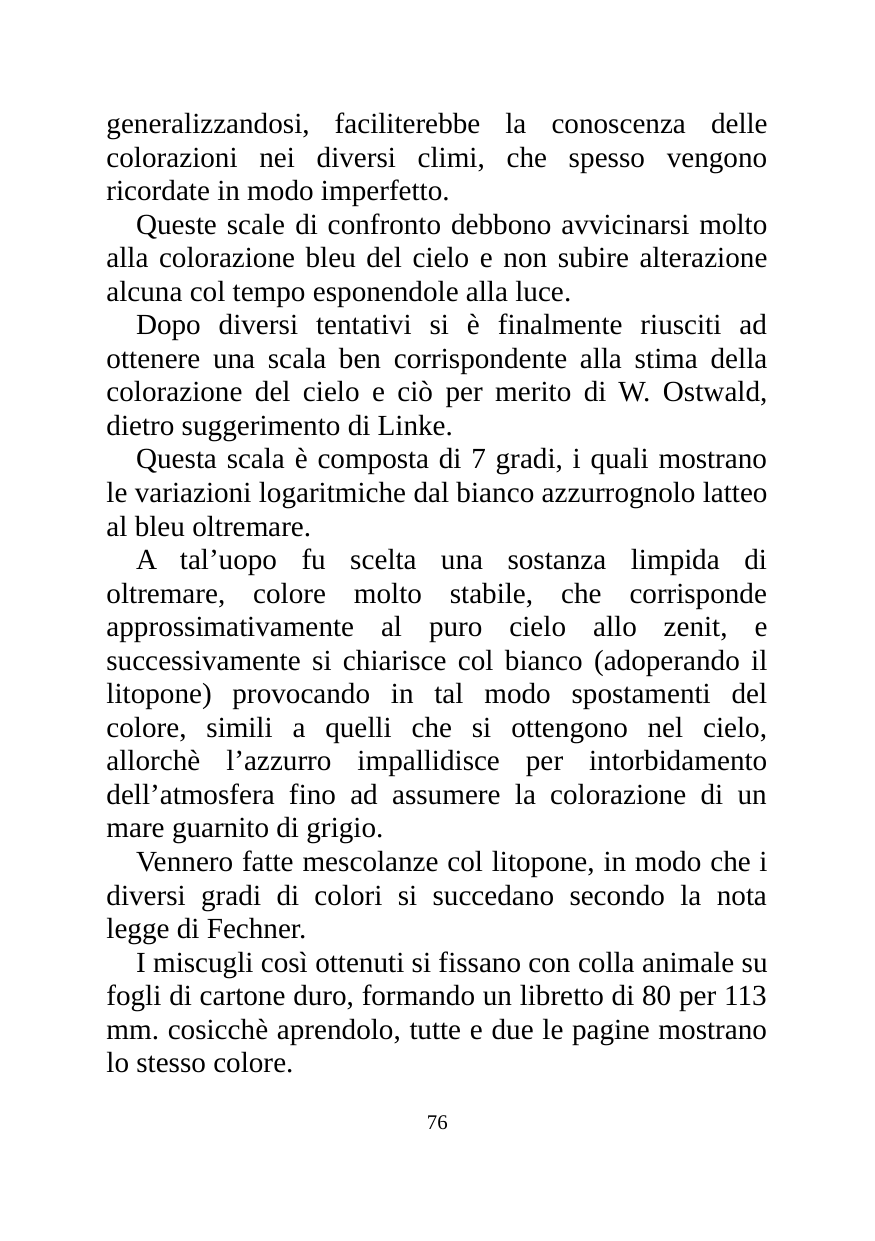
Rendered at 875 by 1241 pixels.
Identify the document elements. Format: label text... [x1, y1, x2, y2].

text Dopo diversi tentativi si è finalmente riusciti ad ottenere una scala ben corrispondente alla stima della colorazione del cielo e ciò per merito di W. Ostwald, dietro suggerimento di Linke. [106, 307, 768, 442]
text Questa scala è composta di 7 gradi, i quali mostrano le variazioni logaritmiche dal bianco azzurrognolo latteo al bleu oltremare. [106, 442, 768, 542]
text generalizzandosi, faciliterebbe la conoscenza delle colorazioni nei diversi climi, che spesso vengono ricordate in modo imperfetto. [106, 106, 768, 207]
text I miscugli così ottenuti si fissano con colla animale su fogli di cartone duro, formando un libretto di 80 per 113 mm. cosicchè aprendolo, tutte e due le pagine mostrano lo stesso colore. [106, 945, 768, 1079]
text A tal’uopo fu scelta una sostanza limpida di oltremare, colore molto stabile, che corrisponde approssimativamente al puro cielo allo zenit, e successivamente si chiarisce col bianco (adoperando il litopone) provocando in tal modo spostamenti del colore, simili a quelli che si ottengono nel cielo, allorchè l’azzurro impallidisce per intorbidamento dell’atmosfera fino ad assumere la colorazione di un mare guarnito di grigio. [106, 542, 768, 844]
text Vennero fatte mescolanze col litopone, in modo che i diversi gradi di colori si succedano secondo la nota legge di Fechner. [106, 844, 768, 945]
text Queste scale di confronto debbono avvicinarsi molto alla colorazione bleu del cielo e non subire alterazione alcuna col tempo esponendole alla luce. [106, 207, 768, 307]
